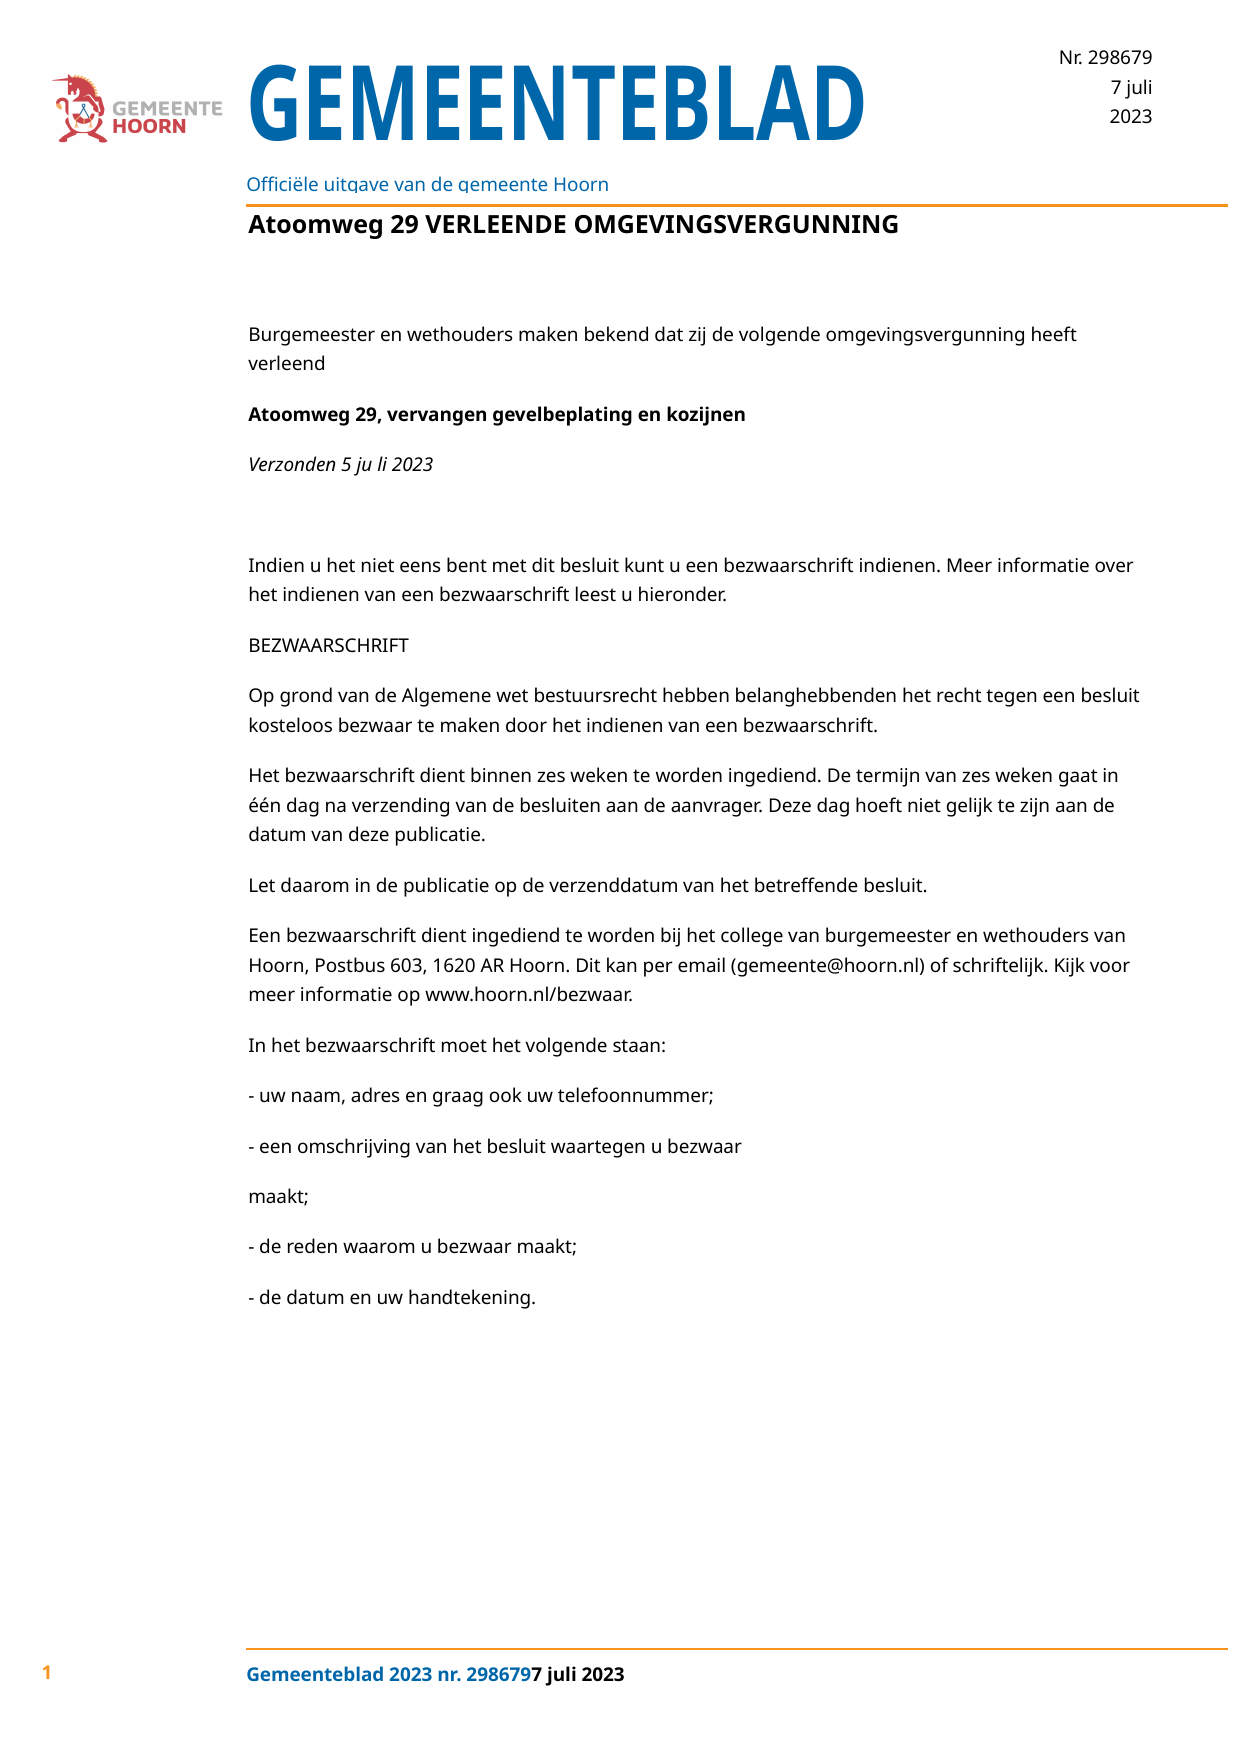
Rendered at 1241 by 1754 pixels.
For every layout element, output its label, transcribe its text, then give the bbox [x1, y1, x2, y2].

text Indien u het niet eens bent met dit besluit kunt u een bezwaarschrift indienen. Meer informatie over het indienen van een bezwaarschrift leest u hieronder. [248, 552, 1152, 607]
text maakt; [248, 1183, 1152, 1209]
text Op grond van de Algemene wet bestuursrecht hebben belanghebbenden het recht tegen een besluit kosteloos bezwaar te maken door het indienen van een bezwaarschrift. [248, 682, 1152, 738]
text Een bezwaarschrift dient ingediend te worden bij het college van burgemeester en wethouders van Hoorn, Postbus 603, 1620 AR Hoorn. Dit kan per email (gemeente@hoorn.nl) of schriftelijk. Kijk voor meer informatie op www.hoorn.nl/bezwaar. [248, 922, 1152, 1007]
picture [41, 47, 231, 172]
text Atoomweg 29 VERLEENDE OMGEVINGSVERGUNNING [248, 207, 1152, 241]
text Atoomweg 29, vervangen gevelbeplating en kozijnen [248, 401, 1152, 426]
text Let daarom in de publicatie op de verzenddatum van het betreffende besluit. [248, 872, 1152, 898]
text - uw naam, adres en graag ook uw telefoonnummer; [248, 1082, 1152, 1108]
text - de datum en uw handtekening. [248, 1284, 1152, 1310]
text Burgemeester en wethouders maken bekend dat zij de volgende omgevingsvergunning heeft verleend [248, 321, 1152, 376]
text In het bezwaarschrift moet het volgende staan: [248, 1032, 1152, 1058]
text - de reden waarom u bezwaar maakt; [248, 1234, 1152, 1259]
text Het bezwaarschrift dient binnen zes weken te worden ingediend. De termijn van zes weken gaat in één dag na verzending van de besluiten aan de aanvrager. Deze dag hoeft niet gelijk te zijn aan de datum van deze publicatie. [248, 762, 1152, 847]
text Verzonden 5 ju li 2023 [248, 451, 1152, 477]
text BEZWAARSCHRIFT [248, 632, 1152, 658]
text - een omschrijving van het besluit waartegen u bezwaar [248, 1133, 1152, 1158]
